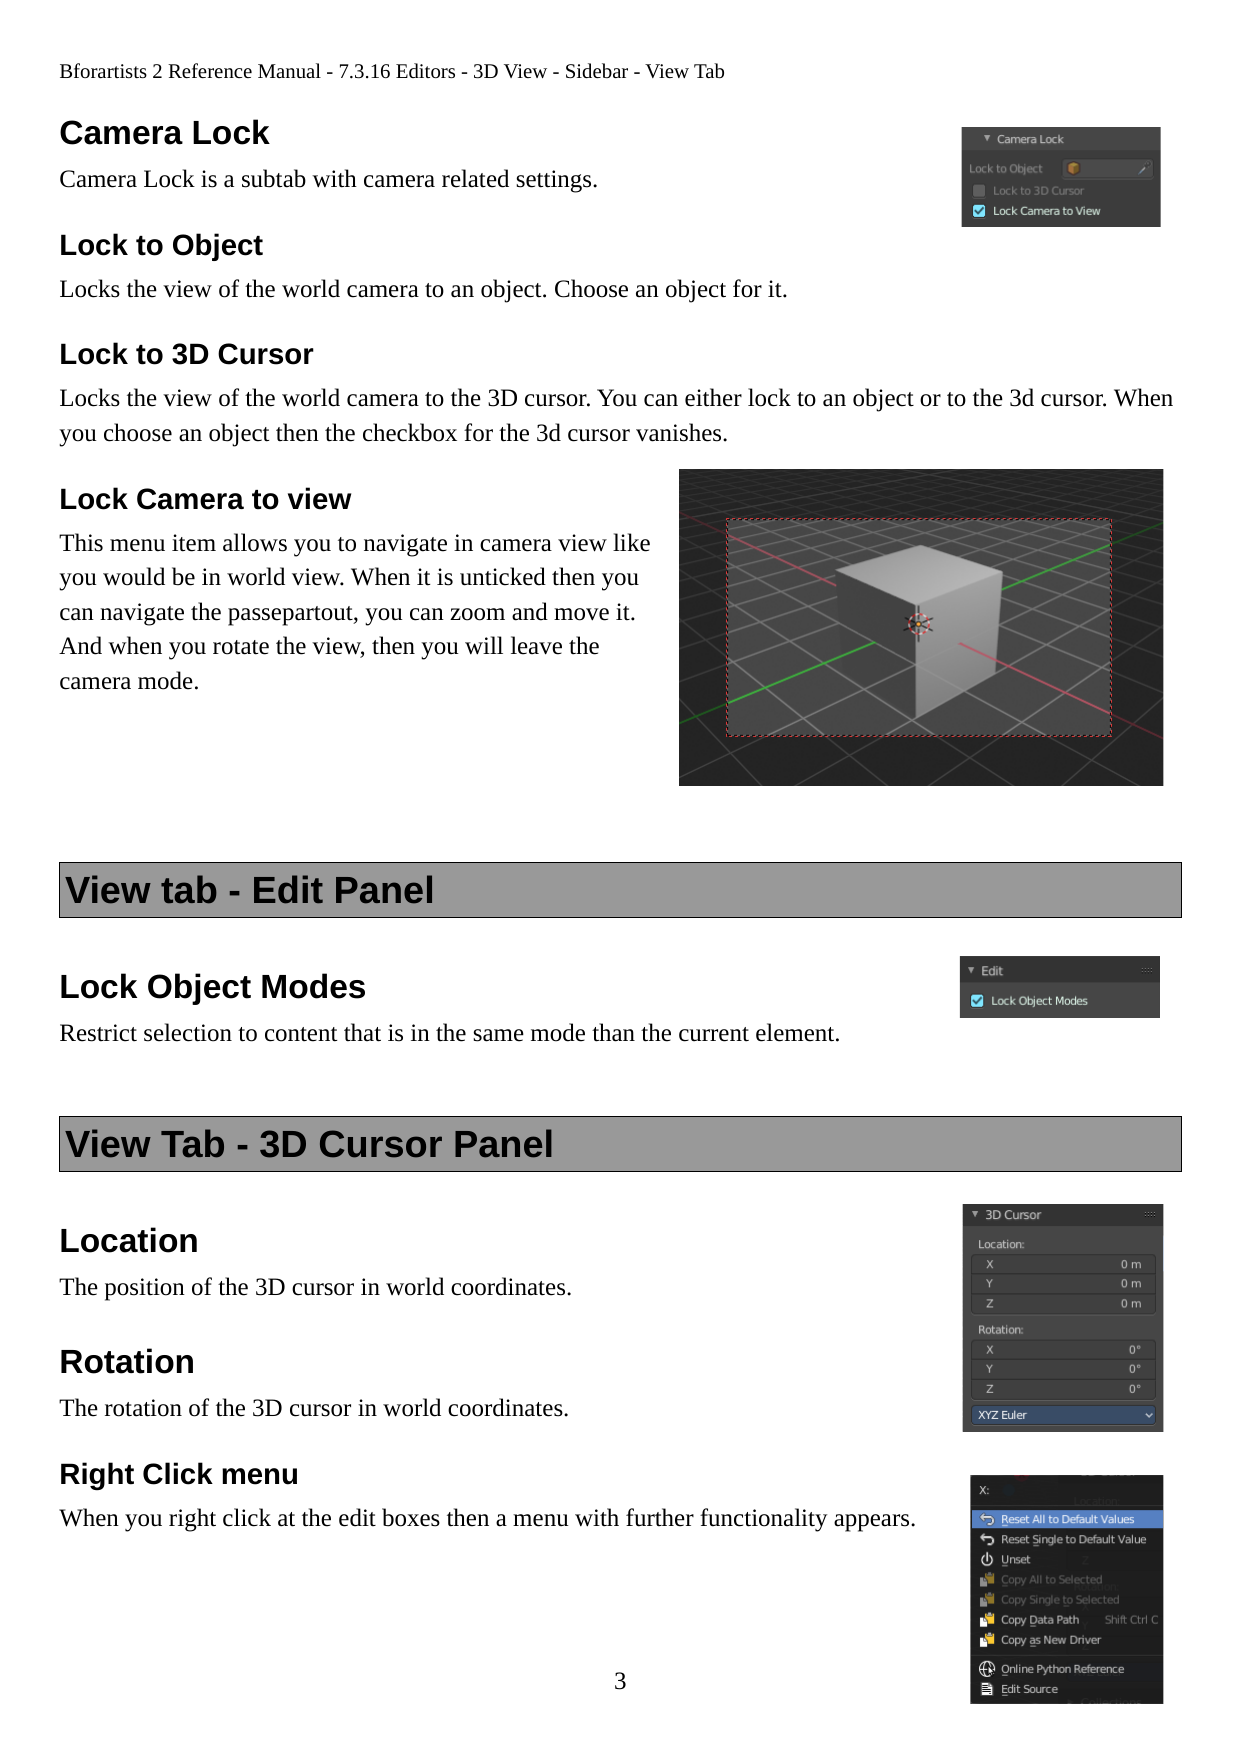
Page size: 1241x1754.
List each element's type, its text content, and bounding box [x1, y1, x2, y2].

subtitle Lock Camera to view [59, 482, 679, 515]
subtitle [1164, 482, 1181, 515]
subtitle Lock to 3D Cursor [59, 337, 1181, 371]
table_header View tab - Edit Panel [60, 863, 1181, 917]
picture [962, 1204, 1164, 1432]
subtitle Right Click menu [59, 1457, 1181, 1491]
subtitle Lock Object Modes [59, 967, 959, 1006]
subtitle [1164, 1342, 1181, 1381]
picture [961, 127, 1161, 227]
subtitle [1164, 1221, 1181, 1260]
text This menu item allows you to navigate in camera view like you would be in world view. When it is unticked then you can navigate the passepartout, you can zoom and move it. And when you rotate the view, then you will leave the camera mode. [59, 528, 679, 694]
table_header View Tab - 3D Cursor Panel [60, 1117, 1181, 1171]
subtitle Camera Lock [59, 113, 1181, 151]
text Restrict selection to content that is in the same mode than the current element. [59, 1018, 1181, 1047]
text The rotation of the 3D cursor in world coordinates. [59, 1393, 962, 1422]
picture [959, 956, 1160, 1018]
subtitle Lock to Object [59, 227, 1181, 261]
text The position of the 3D cursor in world coordinates. [59, 1272, 962, 1301]
text Camera Lock is a subtab with camera related settings. [59, 164, 961, 192]
picture [970, 1475, 1164, 1704]
subtitle Rotation [59, 1342, 962, 1381]
subtitle Location [59, 1221, 962, 1260]
text When you right click at the edit boxes then a menu with further functionality appears. [59, 1503, 970, 1532]
text Locks the view of the world camera to the 3D cursor. You can either lock to an object or to the 3d cursor. When you choose an object then the checkbox for the 3d cursor vanishes. [59, 383, 1181, 447]
subtitle [1160, 967, 1181, 1006]
text Locks the view of the world camera to an object. Choose an object for it. [59, 274, 1181, 302]
picture [679, 469, 1164, 786]
